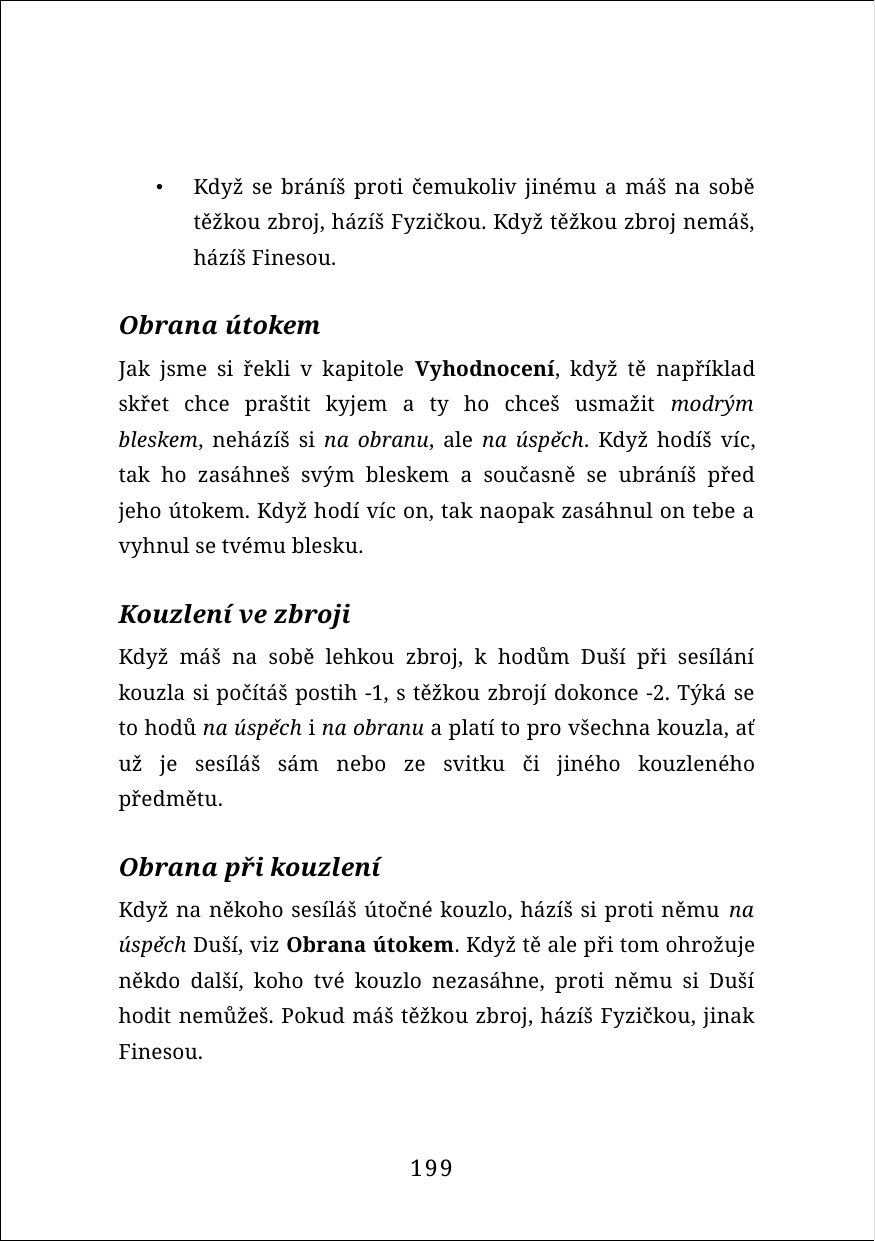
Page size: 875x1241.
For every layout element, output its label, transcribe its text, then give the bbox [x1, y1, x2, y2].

text Když na někoho sesíláš útočné kouzlo, házíš si proti němu na úspěch Duší, viz Obrana útokem. Když tě ale při tom ohrožuje někdo další, koho tvé kouzlo nezasáhne, proti němu si Duší hodit nemůžeš. Pokud máš těžkou zbroj, házíš Fyzičkou, jinak Finesou. [118, 895, 756, 1066]
subtitle Obrana při kouzlení [118, 849, 756, 883]
subtitle Kouzlení ve zbroji [118, 596, 756, 630]
text Když máš na sobě lehkou zbroj, k hodům Duší při sesílání kouzla si počítáš postih -1, s těžkou zbrojí dokonce -2. Týká se to hodů na úspěch i na obranu a platí to pro všechna kouzla, ať už je sesíláš sám nebo ze svitku či jiného kouzleného předmětu. [118, 642, 756, 813]
subtitle Obrana útokem [118, 308, 756, 342]
text Jak jsme si řekli v kapitole Vyhodnocení, když tě například skřet chce praštit kyjem a ty ho chceš usmažit modrým bleskem, neházíš si na obranu, ale na úspěch. Když hodíš víc, tak ho zasáhneš svým bleskem a současně se ubráníš před jeho útokem. Když hodí víc on, tak naopak zasáhnul on tebe a vyhnul se tvému blesku. [118, 354, 756, 560]
list Když se bráníš proti čemukoliv jinému a máš na sobě těžkou zbroj, házíš Fyzičkou. Když těžkou zbroj nemáš, házíš Finesou. [156, 172, 756, 271]
